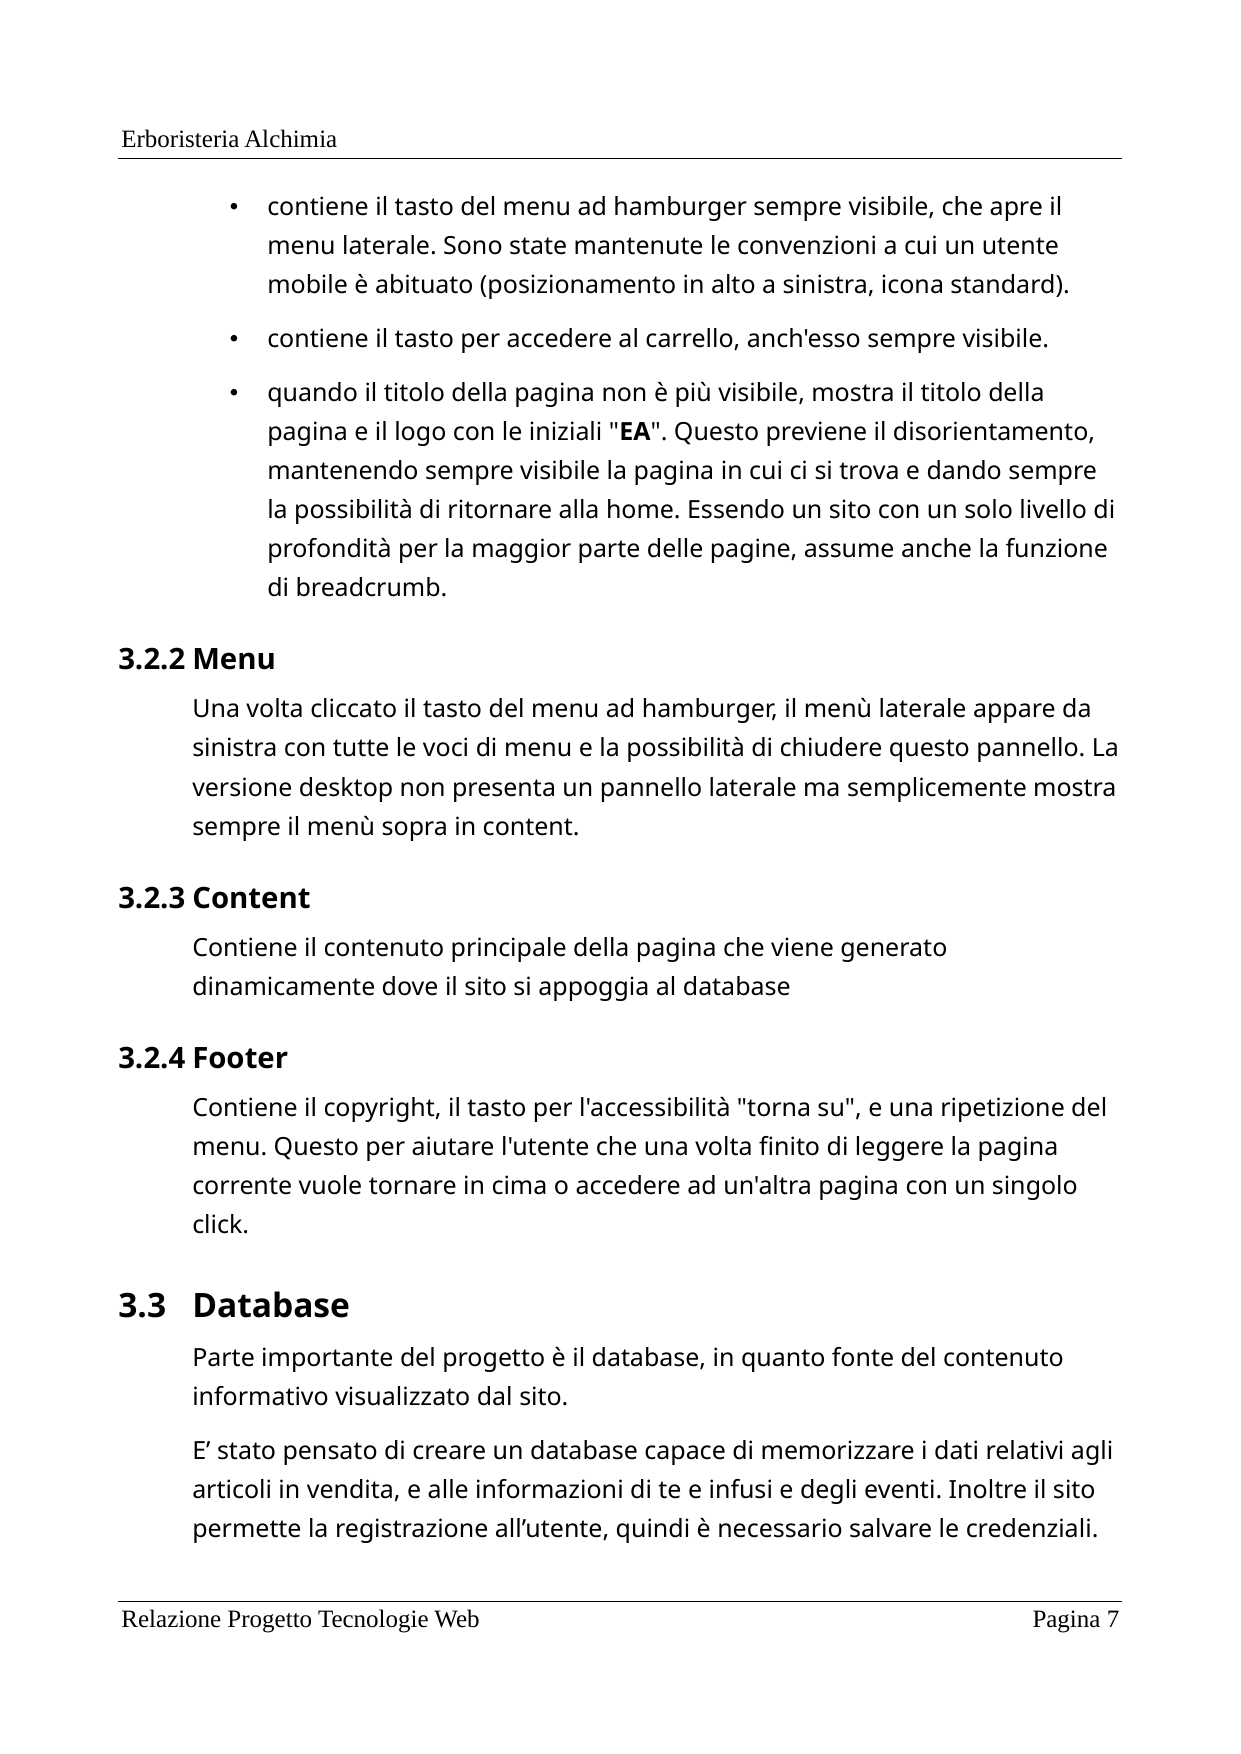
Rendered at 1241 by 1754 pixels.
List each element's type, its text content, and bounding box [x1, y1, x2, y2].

subtitle 3.2.3 Content [118, 877, 1122, 917]
subtitle 3.2.4 Footer [118, 1037, 1122, 1077]
text E’ stato pensato di creare un database capace di memorizzare i dati relativi agli articoli in vendita, e alle informazioni di te e infusi e degli eventi. Inoltre il sito permette la registrazione all’utente, quindi è necessario salvare le credenziali. [192, 1432, 1122, 1545]
list contiene il tasto per accedere al carrello, anch'esso sempre visibile. [229, 320, 1122, 354]
subtitle 3.2.2 Menu [118, 638, 1122, 678]
list quando il titolo della pagina non è più visibile, mostra il titolo della pagina e il logo con le iniziali "EA". Questo previene il disorientamento, mantenendo sempre visibile la pagina in cui ci si trova e dando sempre la possibilità di ritornare alla home. Essendo un sito con un solo livello di profondità per la maggior parte delle pagine, assume anche la funzione di breadcrumb. [229, 374, 1122, 604]
text Contiene il contenuto principale della pagina che viene generato dinamicamente dove il sito si appoggia al database [192, 929, 1122, 1002]
subtitle 3.3 Database [118, 1281, 1122, 1327]
text Una volta cliccato il tasto del menu ad hamburger, il menù laterale appare da sinistra con tutte le voci di menu e la possibilità di chiudere questo pannello. La versione desktop non presenta un pannello laterale ma semplicemente mostra sempre il menù sopra in content. [192, 691, 1122, 842]
text Contiene il copyright, il tasto per l'accessibilità "torna su", e una ripetizione del menu. Questo per aiutare l'utente che una volta finito di leggere la pagina corrente vuole tornare in cima o accedere ad un'altra pagina con un singolo click. [192, 1089, 1122, 1241]
text Parte importante del progetto è il database, in quanto fonte del contenuto informativo visualizzato dal sito. [192, 1339, 1122, 1413]
list contiene il tasto del menu ad hamburger sempre visibile, che apre il menu laterale. Sono state mantenute le convenzioni a cui un utente mobile è abituato (posizionamento in alto a sinistra, icona standard). [229, 188, 1122, 301]
